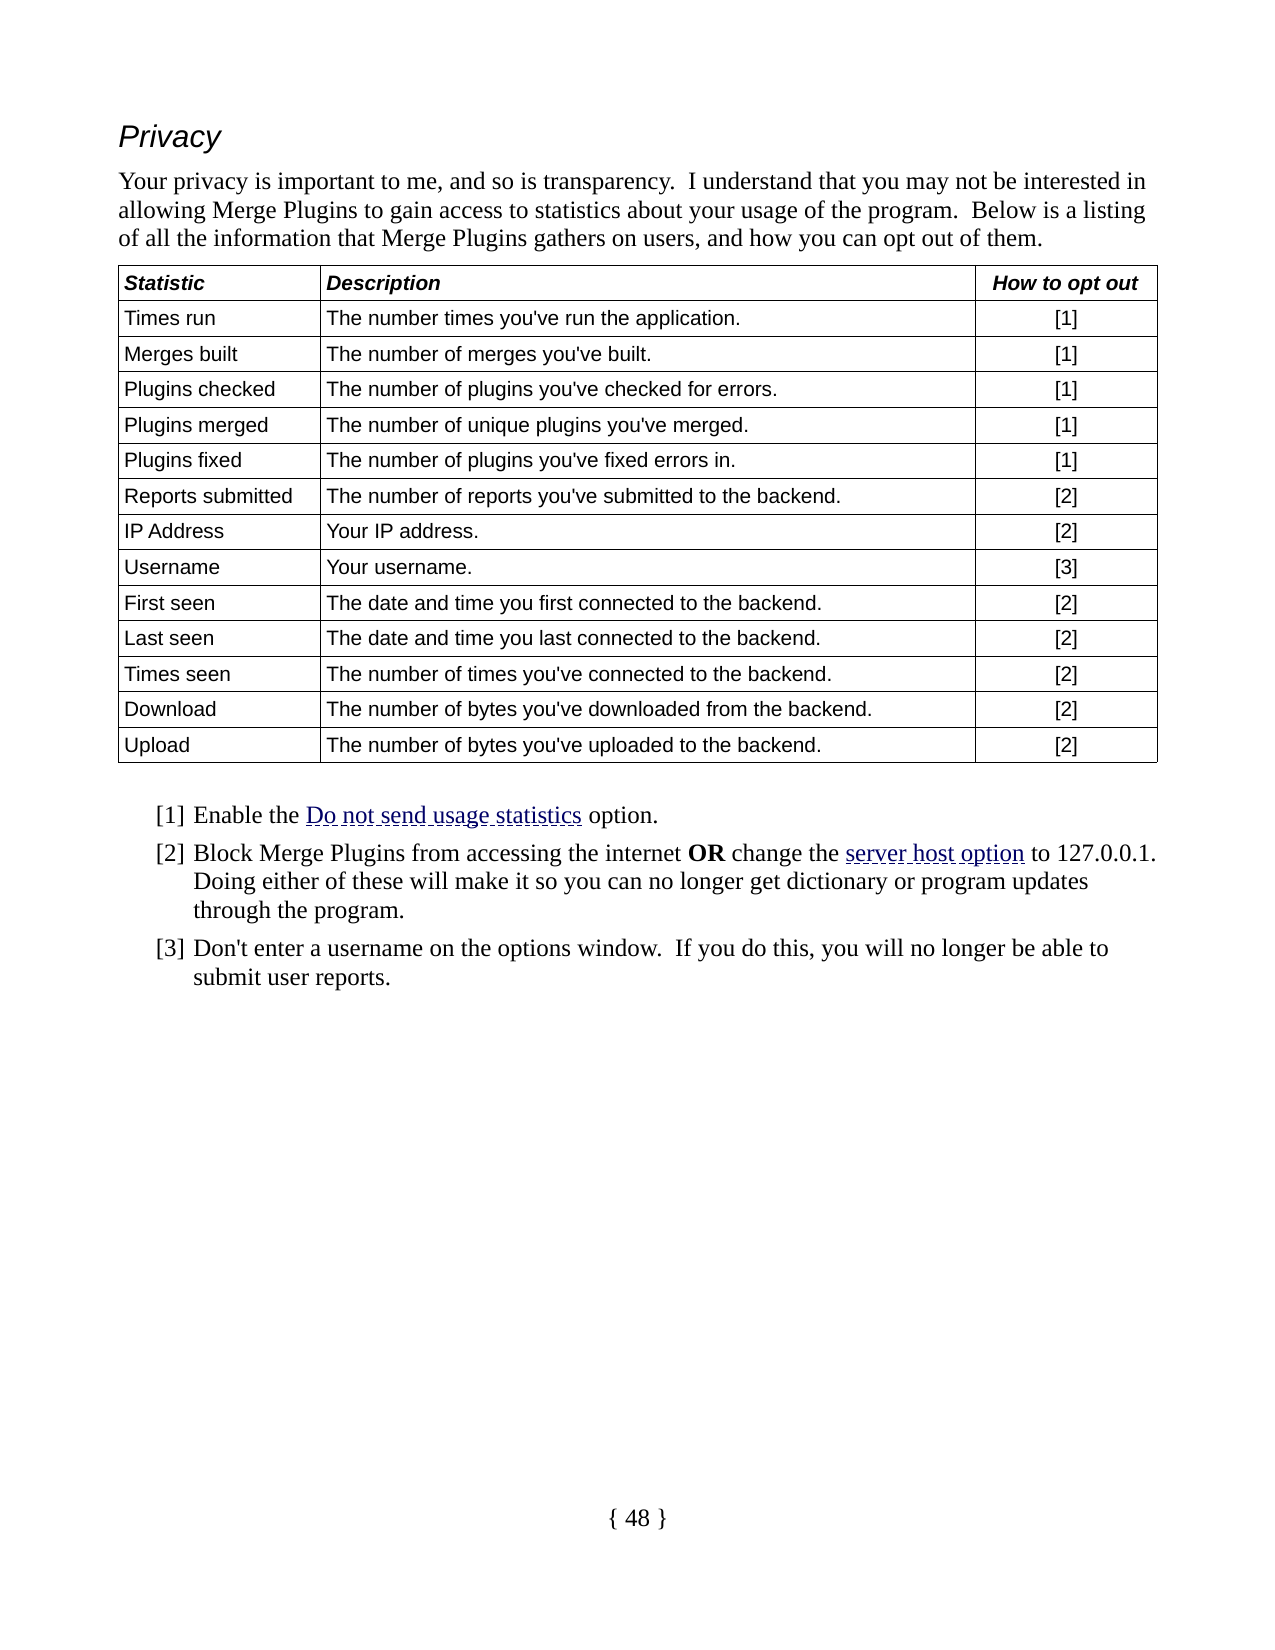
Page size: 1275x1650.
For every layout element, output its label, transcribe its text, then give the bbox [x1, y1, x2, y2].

table_cell Times seen [119, 657, 320, 691]
table_cell IP Address [119, 515, 320, 549]
table_cell [2] [976, 692, 1157, 727]
table_cell Your username. [321, 550, 975, 584]
table_cell First seen [119, 586, 320, 620]
table_cell The date and time you first connected to the backend. [321, 586, 975, 620]
table_header Statistic [119, 266, 320, 300]
text Your privacy is important to me, and so is transparency. I understand that you may not be interested in allowing Merge Plugins to gain access to statistics about your usage of the program. Below is a listing of all the information that Merge Plugins gathers on users, and how you can opt out of them. [118, 166, 1157, 252]
table_cell [3] [976, 550, 1157, 584]
list Block Merge Plugins from accessing the internet OR change the server host option to 127.0.0.1. Doing either of these will make it so you can no longer get dictionary or program updates through the program. [156, 838, 1157, 924]
table_cell [1] [976, 301, 1157, 336]
table_cell [1] [976, 444, 1157, 478]
table_cell [2] [976, 479, 1157, 513]
table_cell [2] [976, 657, 1157, 691]
table_cell The number of merges you've built. [321, 337, 975, 371]
table_header How to opt out [976, 266, 1157, 300]
table_cell Username [119, 550, 320, 584]
list Enable the Do not send usage statistics option. [156, 800, 1157, 829]
subtitle Privacy [118, 118, 1157, 154]
list Don't enter a username on the options window. If you do this, you will no longer be able to submit user reports. [156, 933, 1157, 990]
table_cell [2] [976, 515, 1157, 549]
table_cell [2] [976, 728, 1157, 762]
table_cell The number of bytes you've downloaded from the backend. [321, 692, 975, 727]
table_cell Plugins checked [119, 372, 320, 407]
table_cell The number of reports you've submitted to the backend. [321, 479, 975, 513]
table_cell The number of plugins you've fixed errors in. [321, 444, 975, 478]
table_cell The number of times you've connected to the backend. [321, 657, 975, 691]
table_cell Download [119, 692, 320, 727]
table_cell The number of bytes you've uploaded to the backend. [321, 728, 975, 762]
table_cell [2] [976, 621, 1157, 656]
table_cell Plugins fixed [119, 444, 320, 478]
table_cell The number of plugins you've checked for errors. [321, 372, 975, 407]
table_cell Your IP address. [321, 515, 975, 549]
table_cell Upload [119, 728, 320, 762]
table_cell The number times you've run the application. [321, 301, 975, 336]
table_cell [1] [976, 337, 1157, 371]
table_cell Plugins merged [119, 408, 320, 442]
table_cell Last seen [119, 621, 320, 656]
table_cell Times run [119, 301, 320, 336]
table_cell Reports submitted [119, 479, 320, 513]
table_cell [1] [976, 372, 1157, 407]
table_cell [2] [976, 586, 1157, 620]
table_header Description [321, 266, 975, 300]
table_cell The number of unique plugins you've merged. [321, 408, 975, 442]
table_cell Merges built [119, 337, 320, 371]
table_cell The date and time you last connected to the backend. [321, 621, 975, 656]
table_cell [1] [976, 408, 1157, 442]
